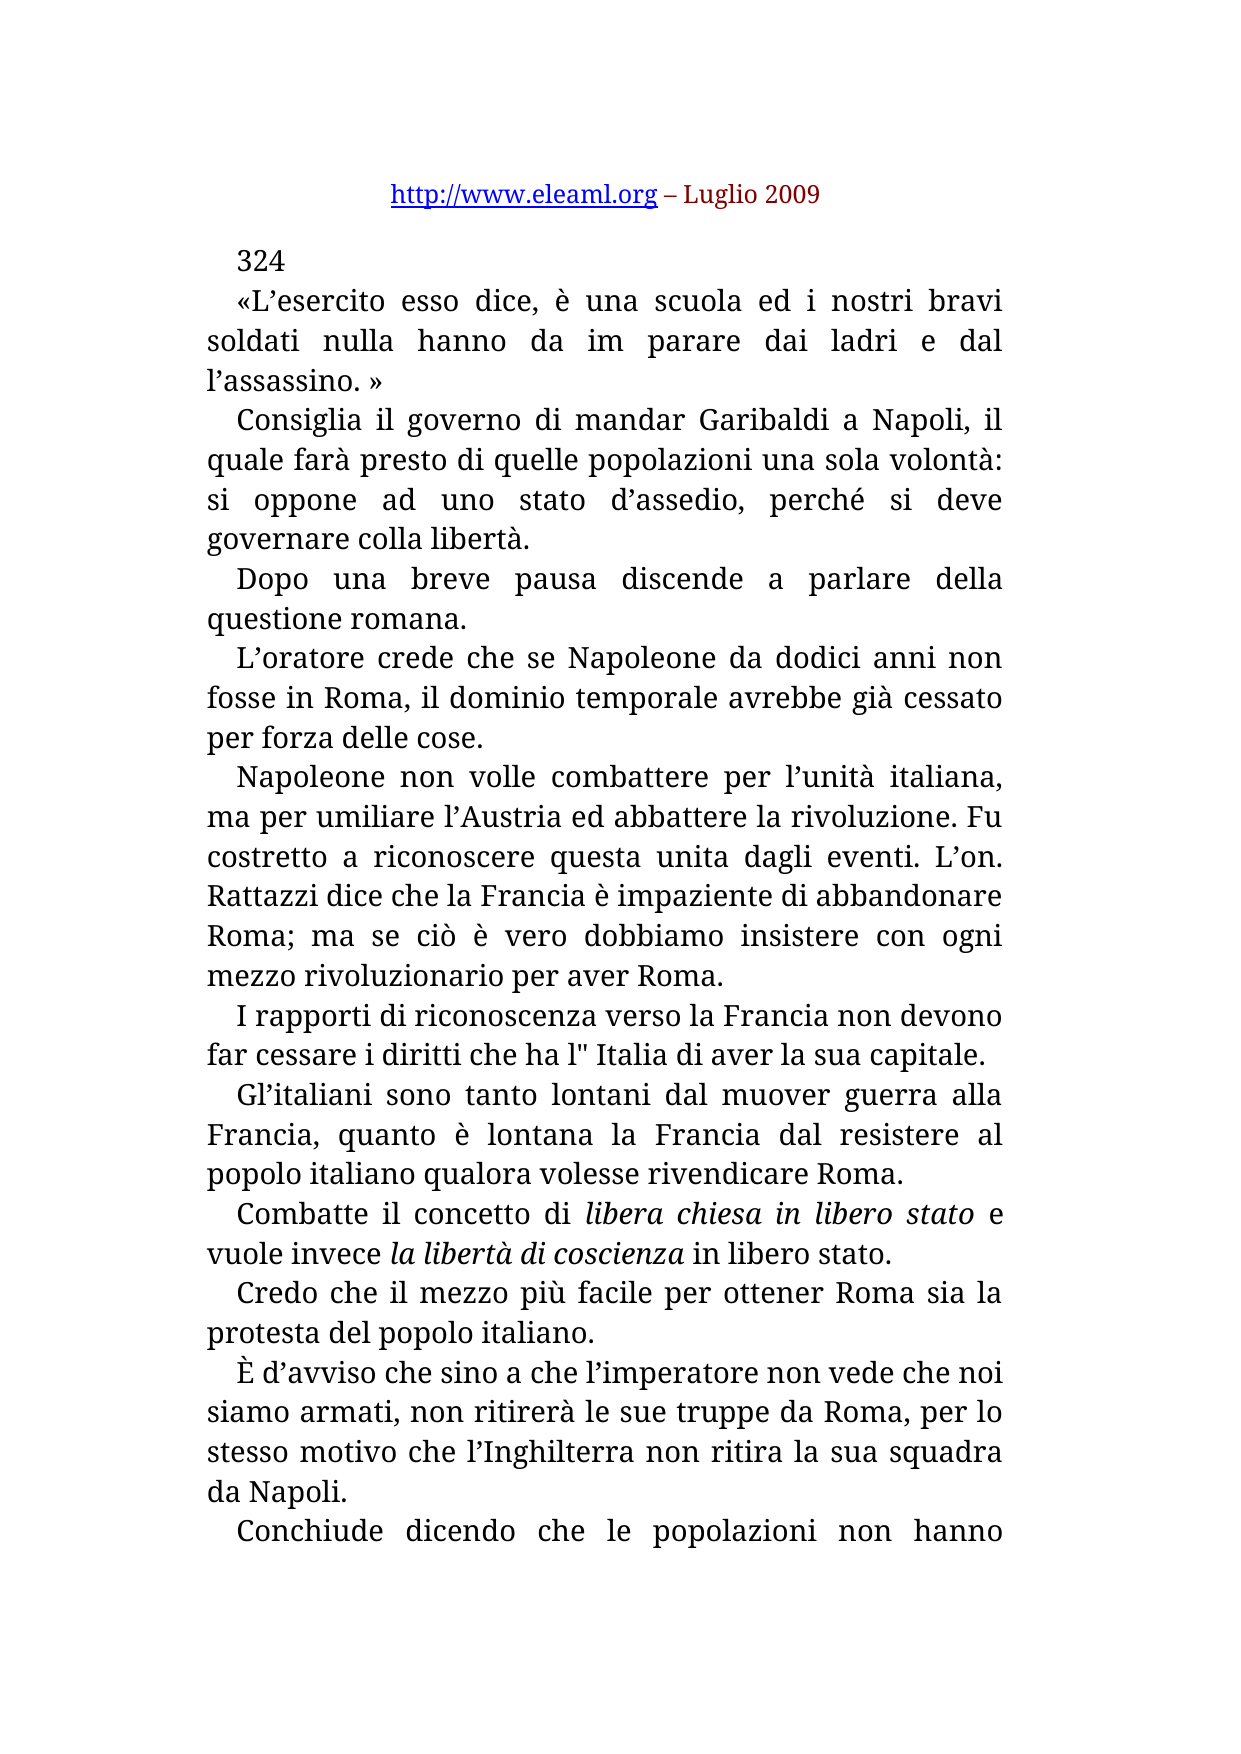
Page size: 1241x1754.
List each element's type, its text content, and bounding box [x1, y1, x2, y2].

text L’oratore crede che se Napoleone da dodici anni non fosse in Roma, il dominio temporale avrebbe già cessato per forza delle cose. [207, 638, 1004, 757]
text Gl’italiani sono tanto lontani dal muover guerra alla Francia, quanto è lontana la Francia dal resistere al popolo italiano qualora volesse rivendicare Roma. [207, 1074, 1004, 1193]
text Dopo una breve pausa discende a parlare della questione romana. [207, 558, 1004, 638]
text 324 [207, 241, 1004, 280]
text Conchiude dicendo che le popolazioni non hanno [207, 1511, 1004, 1550]
text Consiglia il governo di mandar Garibaldi a Napoli, il quale farà presto di quelle popolazioni una sola volontà: si oppone ad uno stato d’assedio, perché si deve governare colla libertà. [207, 399, 1004, 558]
text I rapporti di riconoscenza verso la Francia non devono far cessare i diritti che ha l" Italia di aver la sua capitale. [207, 995, 1004, 1074]
text Combatte il concetto di libera chiesa in libero stato e vuole invece la libertà di coscienza in libero stato. [207, 1193, 1004, 1273]
text «L’esercito esso dice, è una scuola ed i nostri bravi soldati nulla hanno da im parare dai ladri e dal l’assassino. » [207, 280, 1004, 399]
text Credo che il mezzo più facile per ottener Roma sia la protesta del popolo italiano. [207, 1273, 1004, 1352]
text Napoleone non volle combattere per l’unità italiana, ma per umiliare l’Austria ed abbattere la rivoluzione. Fu costretto a riconoscere questa unita dagli eventi. L’on. Rattazzi dice che la Francia è impaziente di abbandonare Roma; ma se ciò è vero dobbiamo insistere con ogni mezzo rivoluzionario per aver Roma. [207, 757, 1004, 995]
text È d’avviso che sino a che l’imperatore non vede che noi siamo armati, non ritirerà le sue truppe da Roma, per lo stesso motivo che l’Inghilterra non ritira la sua squadra da Napoli. [207, 1352, 1004, 1511]
